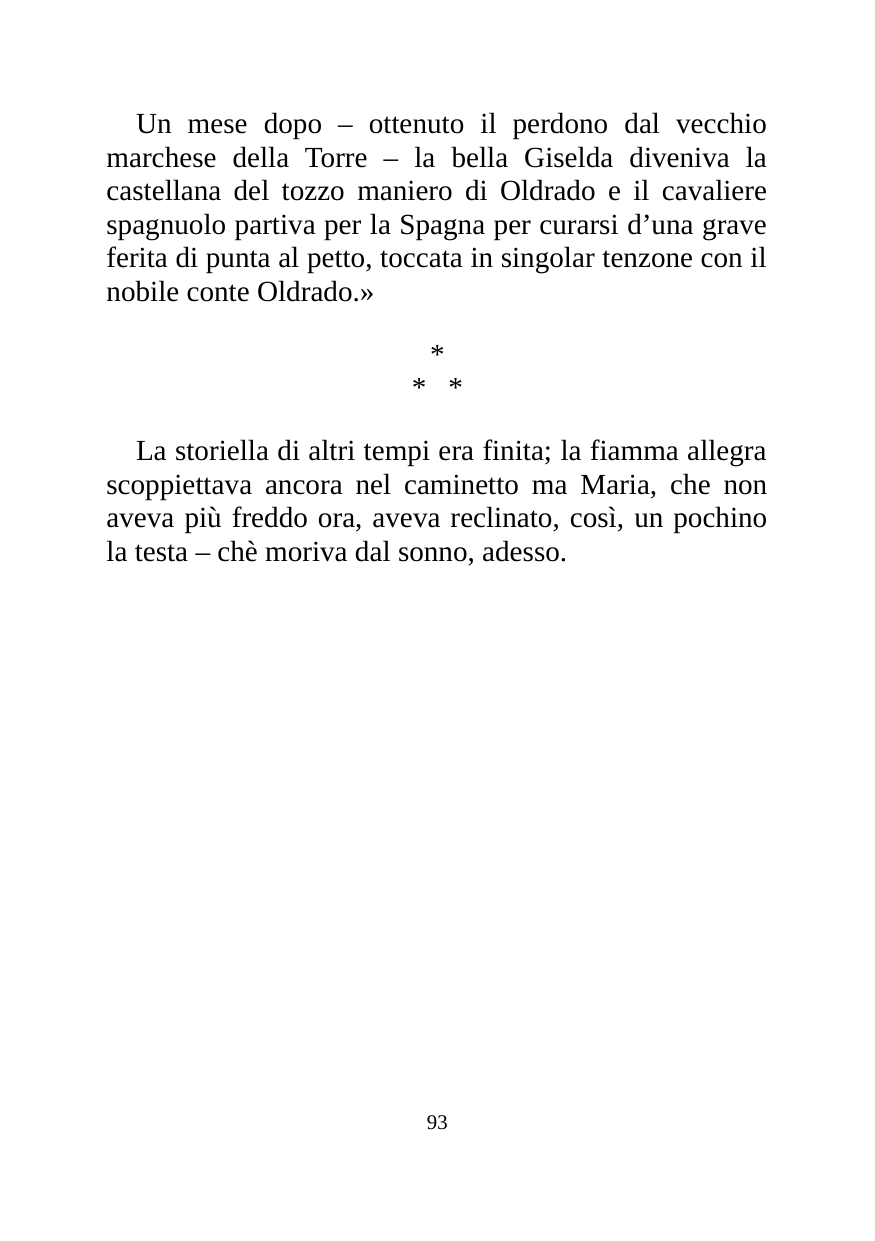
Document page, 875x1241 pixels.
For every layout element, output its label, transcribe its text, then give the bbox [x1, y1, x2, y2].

text * * * [106, 337, 768, 404]
text Un mese dopo – ottenuto il perdono dal vecchio marchese della Torre – la bella Giselda diveniva la castellana del tozzo maniero di Oldrado e il cavaliere spagnuolo partiva per la Spagna per curarsi d’una grave ferita di punta al petto, toccata in singolar tenzone con il nobile conte Oldrado.» [106, 106, 768, 307]
text La storiella di altri tempi era finita; la fiamma allegra scoppiettava ancora nel caminetto ma Maria, che non aveva più freddo ora, aveva reclinato, così, un pochino la testa – chè moriva dal sonno, adesso. [106, 433, 768, 568]
